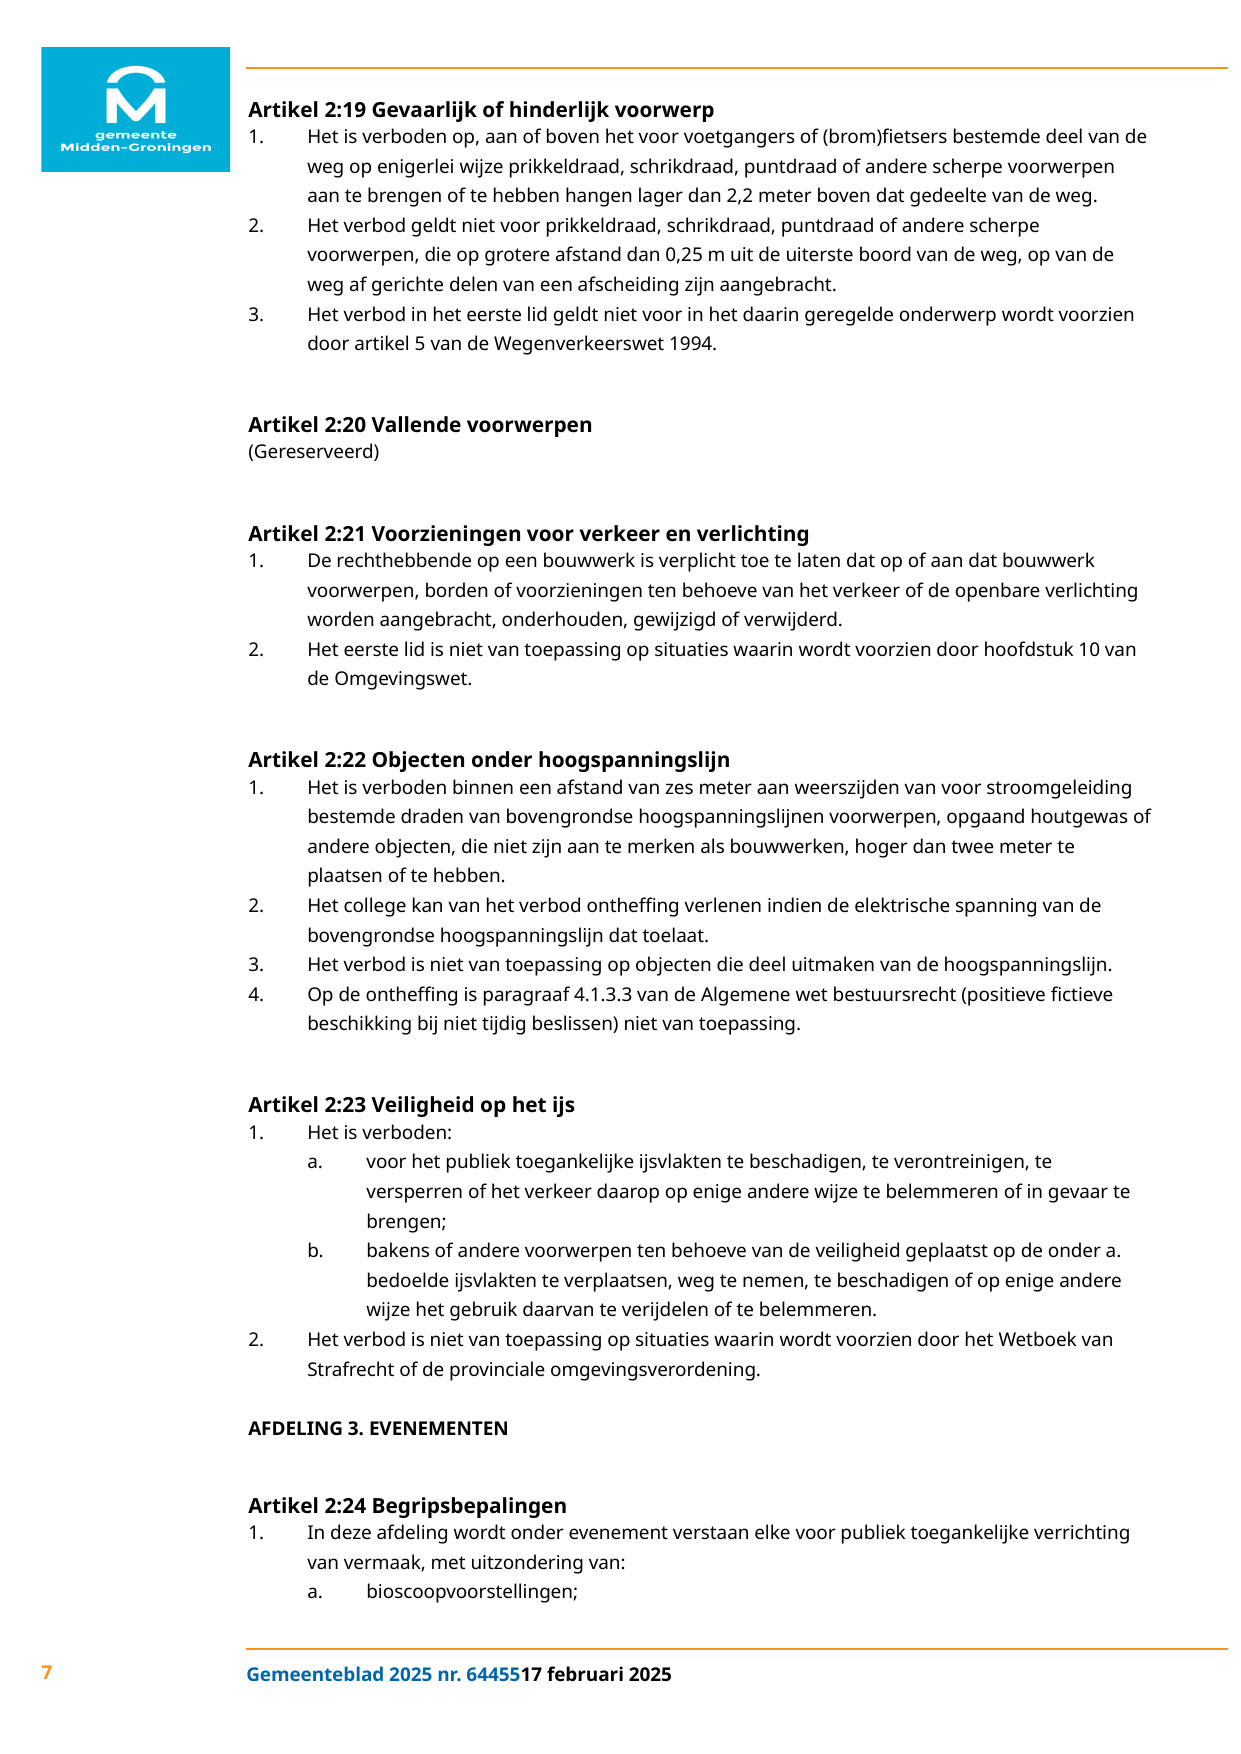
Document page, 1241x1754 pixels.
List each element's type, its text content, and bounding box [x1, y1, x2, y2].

text Artikel 2:23 Veiligheid op het ijs [248, 1091, 1152, 1119]
list Het is verboden op, aan of boven het voor voetgangers of (brom)fietsers bestemde deel van de weg op enigerlei wijze prikkeldraad, schrikdraad, puntdraad of andere scherpe voorwerpen aan te brengen of te hebben hangen lager dan 2,2 meter boven dat gedeelte van de weg. [248, 123, 1152, 208]
text (Gereserveerd) [248, 439, 1152, 464]
list Het eerste lid is niet van toepassing op situaties waarin wordt voorzien door hoofdstuk 10 van de Omgevingswet. [248, 636, 1152, 691]
text Artikel 2:22 Objecten onder hoogspanningslijn [248, 746, 1152, 774]
text AFDELING 3. EVENEMENTEN [248, 1415, 1152, 1441]
text Artikel 2:21 Voorzieningen voor verkeer en verlichting [248, 519, 1152, 547]
text Artikel 2:19 Gevaarlijk of hinderlijk voorwerp [248, 95, 1152, 123]
list Het verbod is niet van toepassing op objecten die deel uitmaken van de hoogspanningslijn. [248, 951, 1152, 977]
list Het verbod geldt niet voor prikkeldraad, schrikdraad, puntdraad of andere scherpe voorwerpen, die op grotere afstand dan 0,25 m uit de uiterste boord van de weg, op van de weg af gerichte delen van een afscheiding zijn aangebracht. [248, 212, 1152, 297]
picture [107, 89, 165, 122]
list Het is verboden binnen een afstand van zes meter aan weerszijden van voor stroomgeleiding bestemde draden van bovengrondse hoogspanningslijnen voorwerpen, opgaand houtgewas of andere objecten, die niet zijn aan te merken als bouwwerken, hoger dan twee meter te plaatsen of te hebben. [248, 774, 1152, 888]
list Op de ontheffing is paragraaf 4.1.3.3 van de Algemene wet bestuursrecht (positieve fictieve beschikking bij niet tijdig beslissen) niet van toepassing. [248, 981, 1152, 1036]
list Het is verboden: [248, 1119, 1152, 1145]
list bakens of andere voorwerpen ten behoeve van de veiligheid geplaatst op de onder a. bedoelde ijsvlakten te verplaatsen, weg te nemen, te beschadigen of op enige andere wijze het gebruik daarvan te verijdelen of te belemmeren. [307, 1237, 1152, 1322]
list voor het publiek toegankelijke ijsvlakten te beschadigen, te verontreinigen, te versperren of het verkeer daarop op enige andere wijze te belemmeren of in gevaar te brengen; [307, 1149, 1152, 1233]
list In deze afdeling wordt onder evenement verstaan elke voor publiek toegankelijke verrichting van vermaak, met uitzondering van: [248, 1519, 1152, 1575]
list Het college kan van het verbod ontheffing verlenen indien de elektrische spanning van de bovengrondse hoogspanningslijn dat toelaat. [248, 892, 1152, 948]
list Het verbod in het eerste lid geldt niet voor in het daarin geregelde onderwerp wordt voorzien door artikel 5 van de Wegenverkeerswet 1994. [248, 301, 1152, 356]
list Het verbod is niet van toepassing op situaties waarin wordt voorzien door het Wetboek van Strafrecht of de provinciale omgevingsverordening. [248, 1326, 1152, 1381]
picture [184, 146, 190, 153]
picture [108, 66, 164, 82]
text Artikel 2:24 Begripsbepalingen [248, 1491, 1152, 1519]
list bioscoopvoorstellingen; [307, 1579, 1152, 1604]
list De rechthebbende op een bouwwerk is verplicht toe te laten dat op of aan dat bouwwerk voorwerpen, borden of voorzieningen ten behoeve van het verkeer of de openbare verlichting worden aangebracht, onderhouden, gewijzigd of verwijderd. [248, 547, 1152, 632]
text Artikel 2:20 Vallende voorwerpen [248, 410, 1152, 439]
